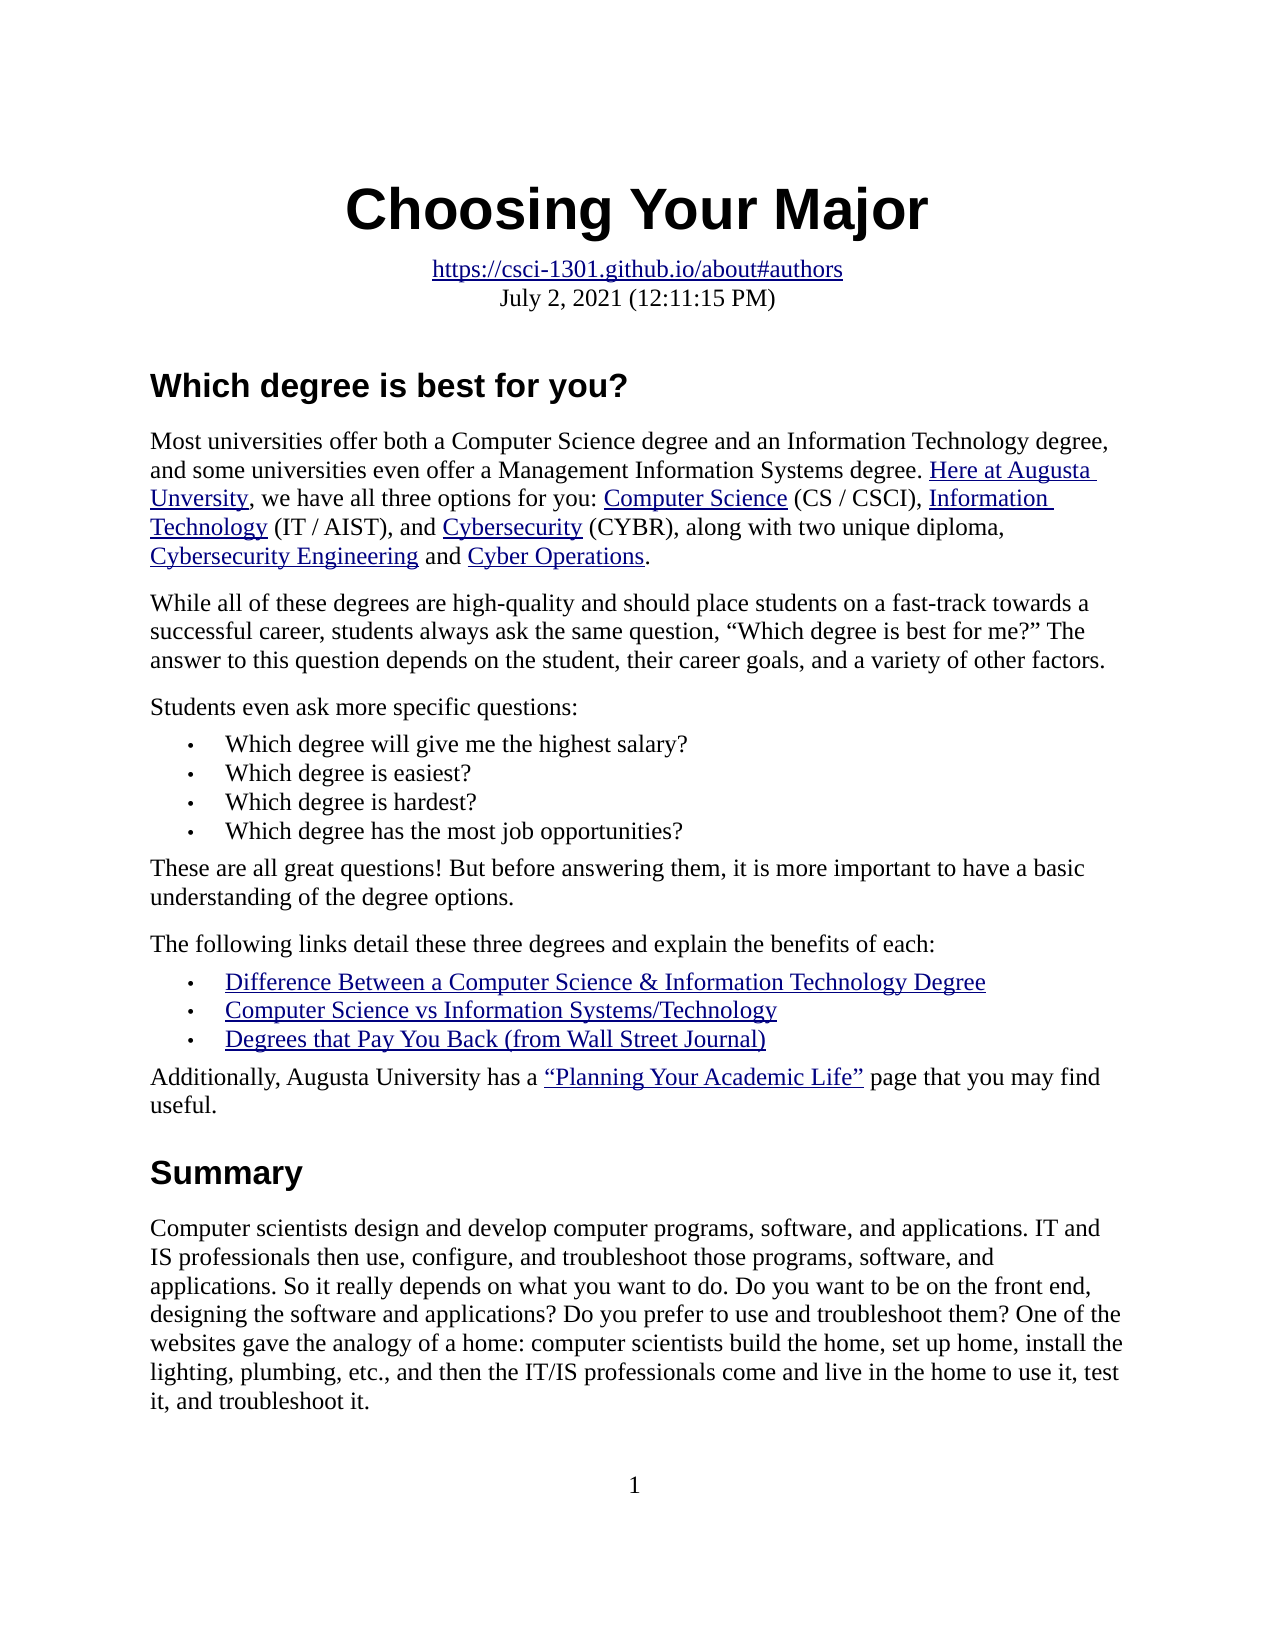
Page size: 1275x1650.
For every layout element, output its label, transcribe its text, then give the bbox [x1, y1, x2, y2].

list Difference Between a Computer Science & Information Technology Degree [187, 967, 1125, 995]
text These are all great questions! But before answering them, it is more important to have a basic understanding of the degree options. [150, 853, 1125, 911]
title Choosing Your Major [150, 175, 1125, 242]
subtitle Summary [150, 1153, 1125, 1192]
list Degrees that Pay You Back (from Wall Street Journal) [187, 1024, 1125, 1053]
list Which degree will give me the highest salary? [187, 729, 1125, 758]
text Students even ask more specific questions: [150, 692, 1125, 721]
list Computer Science vs Information Systems/Technology [187, 995, 1125, 1024]
text Most universities offer both a Computer Science degree and an Information Technology degree, and some universities even offer a Management Information Systems degree. Here at Augusta Unversity, we have all three options for you: Computer Science (CS / CSCI), Information Technology (IT / AIST), and Cybersecurity (CYBR), along with two unique diploma, Cybersecurity Engineering and Cyber Operations. [150, 426, 1125, 570]
list Which degree is easiest? [187, 758, 1125, 787]
list Which degree is hardest? [187, 787, 1125, 816]
list Which degree has the most job opportunities? [187, 816, 1125, 844]
text While all of these degrees are high-quality and should place students on a fast-track towards a successful career, students always ask the same question, “Which degree is best for me?” The answer to this question depends on the student, their career goals, and a variety of other factors. [150, 588, 1125, 674]
subtitle Which degree is best for you? [150, 366, 1125, 404]
text https://csci-1301.github.io/about#authors [150, 254, 1125, 283]
text July 2, 2021 (12:11:15 PM) [150, 283, 1125, 312]
text Additionally, Augusta University has a “Planning Your Academic Life” page that you may find useful. [150, 1062, 1125, 1119]
text Computer scientists design and develop computer programs, software, and applications. IT and IS professionals then use, configure, and troubleshoot those programs, software, and applications. So it really depends on what you want to do. Do you want to be on the front end, designing the software and applications? Do you prefer to use and troubleshoot them? One of the websites gave the analogy of a home: computer scientists build the home, set up home, install the lighting, plumbing, etc., and then the IT/IS professionals come and live in the home to use it, test it, and troubleshoot it. [150, 1213, 1125, 1414]
text The following links detail these three degrees and explain the benefits of each: [150, 929, 1125, 958]
